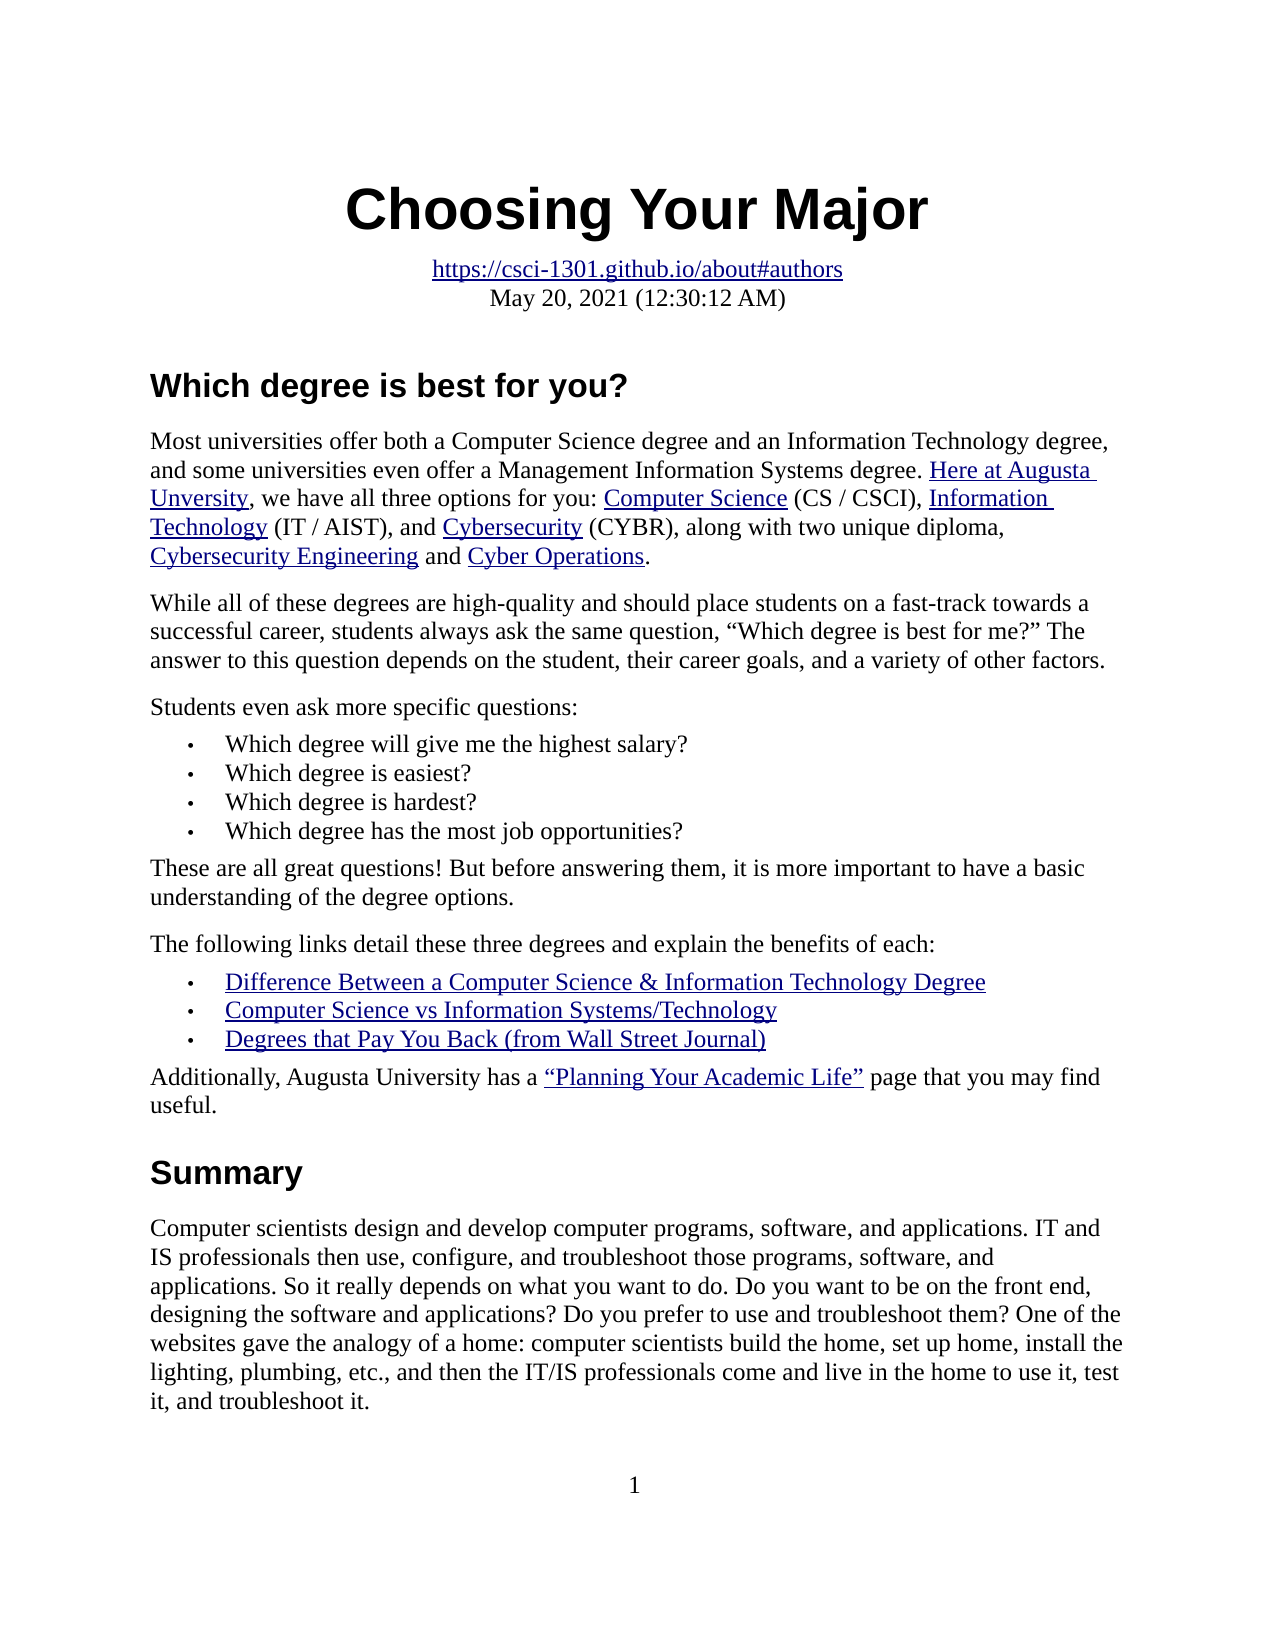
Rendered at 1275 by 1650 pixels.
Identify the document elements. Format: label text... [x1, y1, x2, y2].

list Which degree is easiest? [187, 758, 1125, 787]
text https://csci-1301.github.io/about#authors [150, 254, 1125, 283]
subtitle Which degree is best for you? [150, 366, 1125, 404]
subtitle Summary [150, 1153, 1125, 1192]
text Students even ask more specific questions: [150, 692, 1125, 721]
list Which degree is hardest? [187, 787, 1125, 816]
text These are all great questions! But before answering them, it is more important to have a basic understanding of the degree options. [150, 853, 1125, 911]
list Which degree will give me the highest salary? [187, 729, 1125, 758]
text May 20, 2021 (12:30:12 AM) [150, 283, 1125, 312]
list Difference Between a Computer Science & Information Technology Degree [187, 967, 1125, 995]
title Choosing Your Major [150, 175, 1125, 242]
text Additionally, Augusta University has a “Planning Your Academic Life” page that you may find useful. [150, 1062, 1125, 1119]
text While all of these degrees are high-quality and should place students on a fast-track towards a successful career, students always ask the same question, “Which degree is best for me?” The answer to this question depends on the student, their career goals, and a variety of other factors. [150, 588, 1125, 674]
text Most universities offer both a Computer Science degree and an Information Technology degree, and some universities even offer a Management Information Systems degree. Here at Augusta Unversity, we have all three options for you: Computer Science (CS / CSCI), Information Technology (IT / AIST), and Cybersecurity (CYBR), along with two unique diploma, Cybersecurity Engineering and Cyber Operations. [150, 426, 1125, 570]
text The following links detail these three degrees and explain the benefits of each: [150, 929, 1125, 958]
text Computer scientists design and develop computer programs, software, and applications. IT and IS professionals then use, configure, and troubleshoot those programs, software, and applications. So it really depends on what you want to do. Do you want to be on the front end, designing the software and applications? Do you prefer to use and troubleshoot them? One of the websites gave the analogy of a home: computer scientists build the home, set up home, install the lighting, plumbing, etc., and then the IT/IS professionals come and live in the home to use it, test it, and troubleshoot it. [150, 1213, 1125, 1414]
list Which degree has the most job opportunities? [187, 816, 1125, 844]
list Computer Science vs Information Systems/Technology [187, 995, 1125, 1024]
list Degrees that Pay You Back (from Wall Street Journal) [187, 1024, 1125, 1053]
